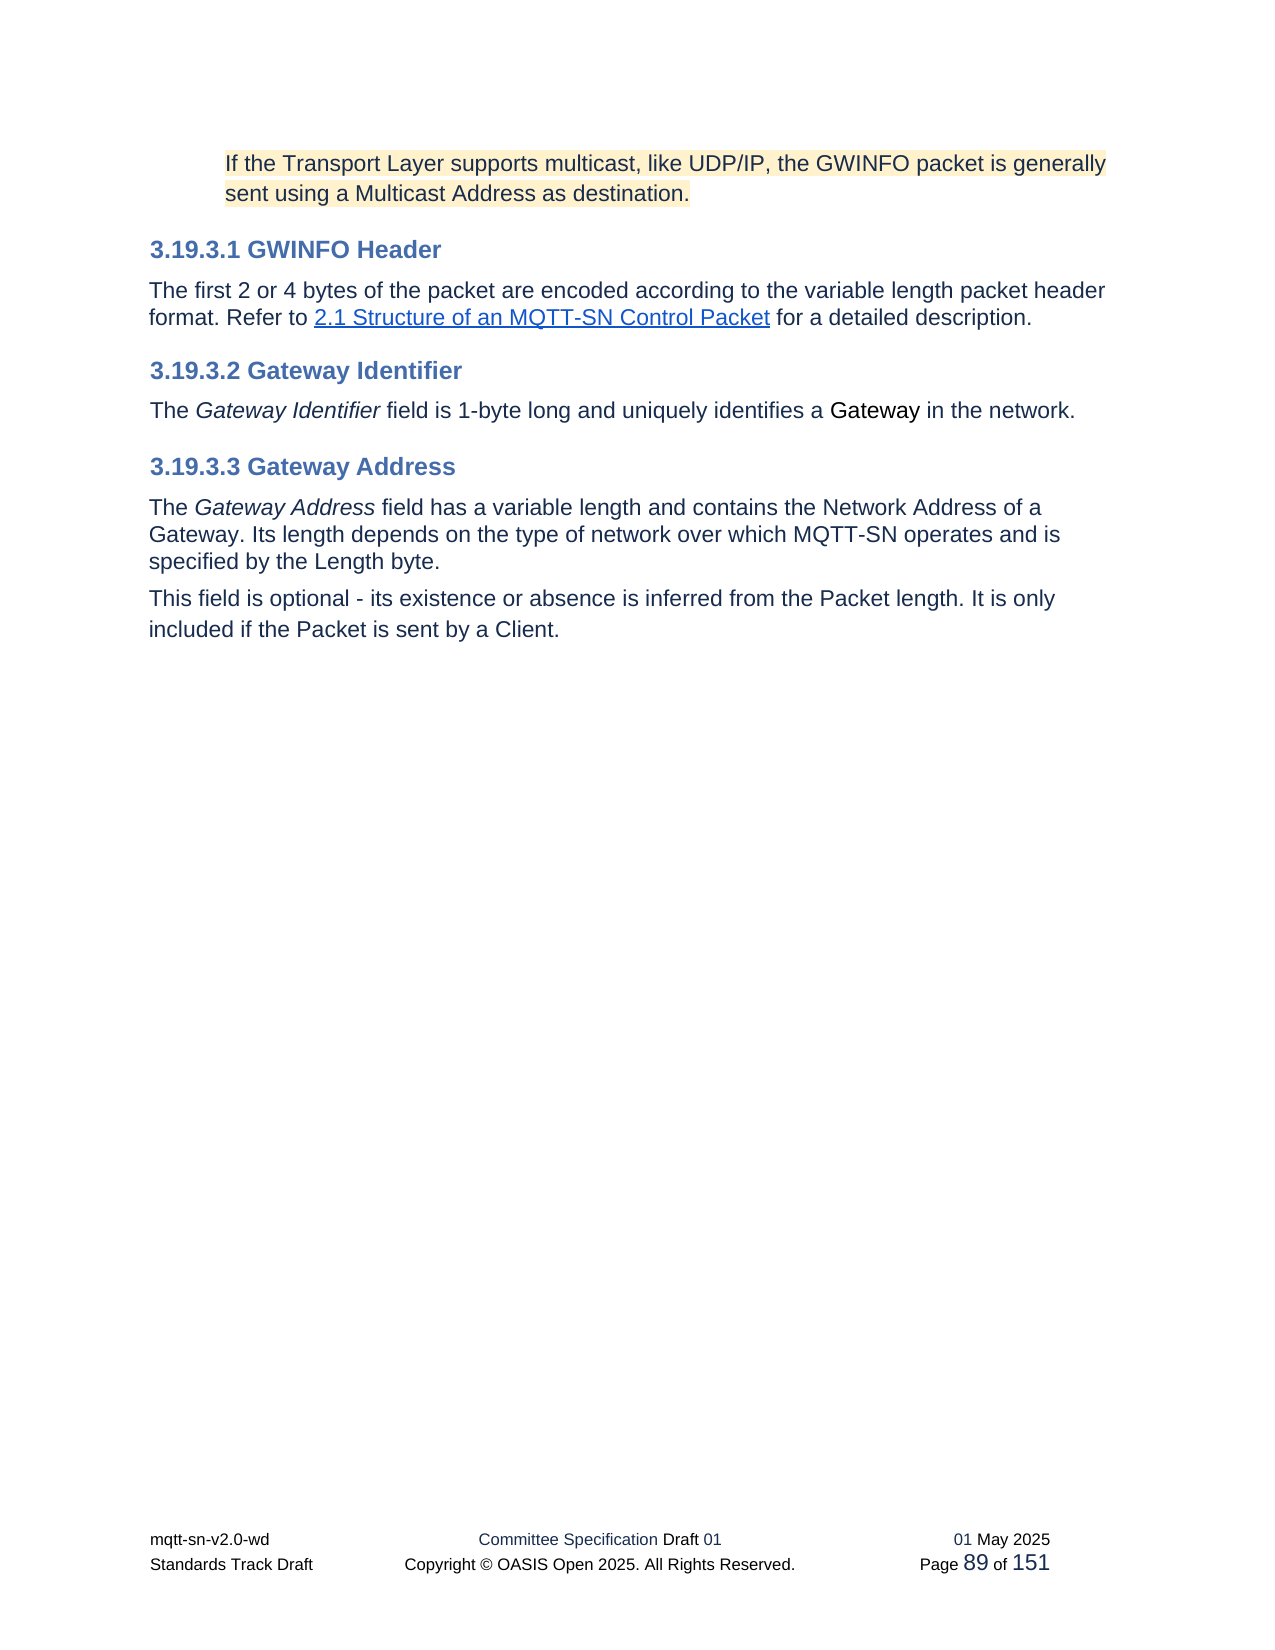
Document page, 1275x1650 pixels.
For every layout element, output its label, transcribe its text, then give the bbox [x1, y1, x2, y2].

text If the Transport Layer supports multicast, like UDP/IP, the GWINFO packet is generally sent using a Multicast Address as destination. [225, 150, 1124, 207]
subtitle 3.19.3.2 Gateway Identifier [150, 356, 1124, 384]
subtitle 3.19.3.3 Gateway Address [150, 452, 1124, 481]
text The Gateway Identifier field is 1-byte long and uniquely identifies a Gateway in the network. [149, 397, 1124, 423]
text The first 2 or 4 bytes of the packet are encoded according to the variable length packet header format. Refer to 2.1 Structure of an MQTT-SN Control Packet for a detailed description. [148, 277, 1124, 330]
text The Gateway Address field has a variable length and contains the Network Address of a Gateway. Its length depends on the type of network over which MQTT-SN operates and is specified by the Length byte. [148, 493, 1124, 574]
text This field is optional - its existence or absence is inferred from the Packet length. It is only included if the Packet is sent by a Client. [148, 585, 1124, 642]
subtitle 3.19.3.1 GWINFO Header [150, 235, 1124, 264]
